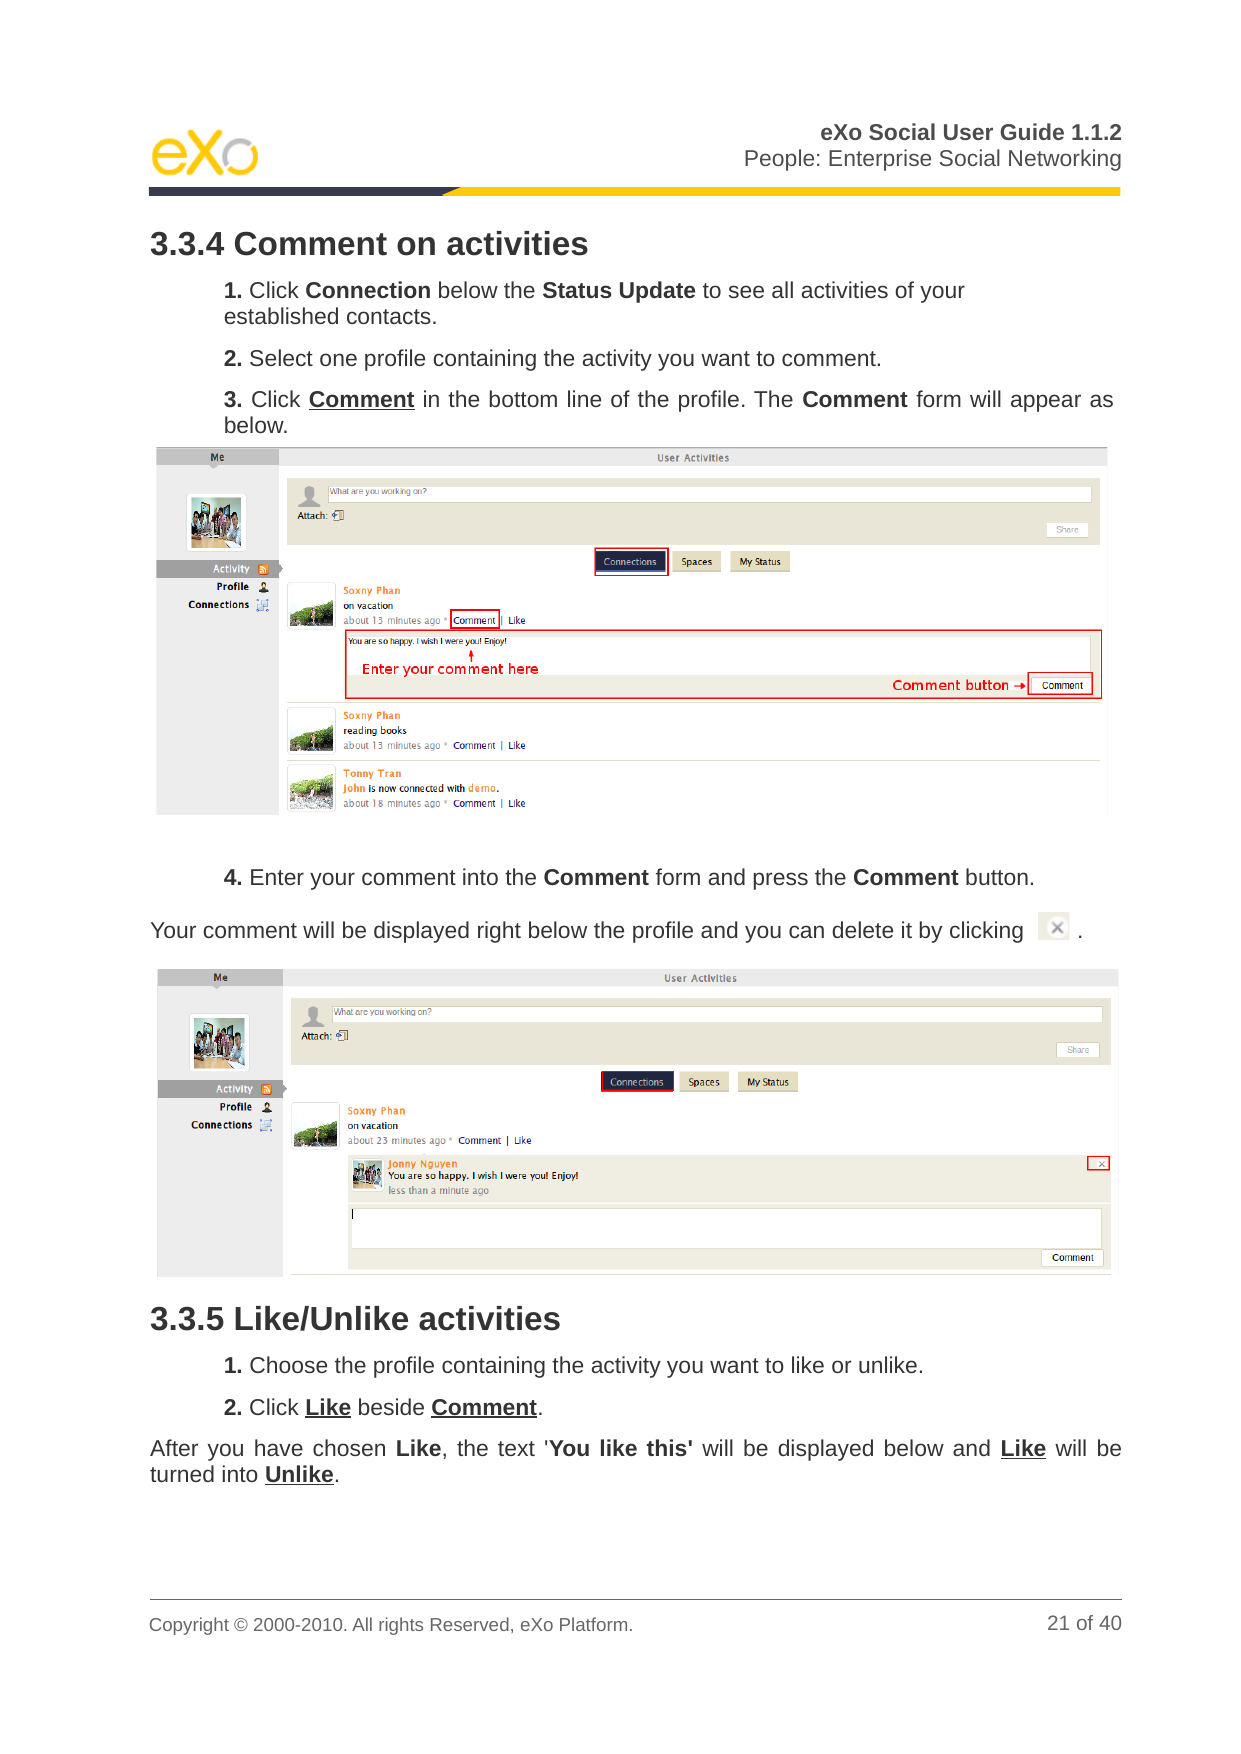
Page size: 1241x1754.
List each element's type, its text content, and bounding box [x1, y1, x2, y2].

picture [157, 969, 1119, 1277]
text 2. Click Like beside Comment. [150, 1394, 1122, 1420]
text 2. Select one profile containing the activity you want to comment. [150, 345, 1122, 371]
subtitle Comment on activities [150, 223, 1122, 262]
text 1. Click Connection below the Status Update to see all activities of your established contacts. [150, 277, 1122, 330]
text 4. Enter your comment into the Comment form and press the Comment button. [150, 864, 1122, 890]
picture [1038, 912, 1070, 940]
picture [148, 187, 1121, 196]
subtitle Like/Unlike activities [150, 1299, 1122, 1337]
text After you have chosen Like, the text 'You like this' will be displayed below and Like will be turned into Unlike. [150, 1435, 1122, 1488]
picture [156, 447, 1108, 815]
text 1. Choose the profile containing the activity you want to like or unlike. [150, 1352, 1122, 1379]
picture [152, 129, 259, 176]
text Your comment will be displayed right below the profile and you can delete it by clicking . [150, 905, 1122, 947]
text 3. Click Comment in the bottom line of the profile. The Comment form will appear as below. [150, 386, 1122, 439]
